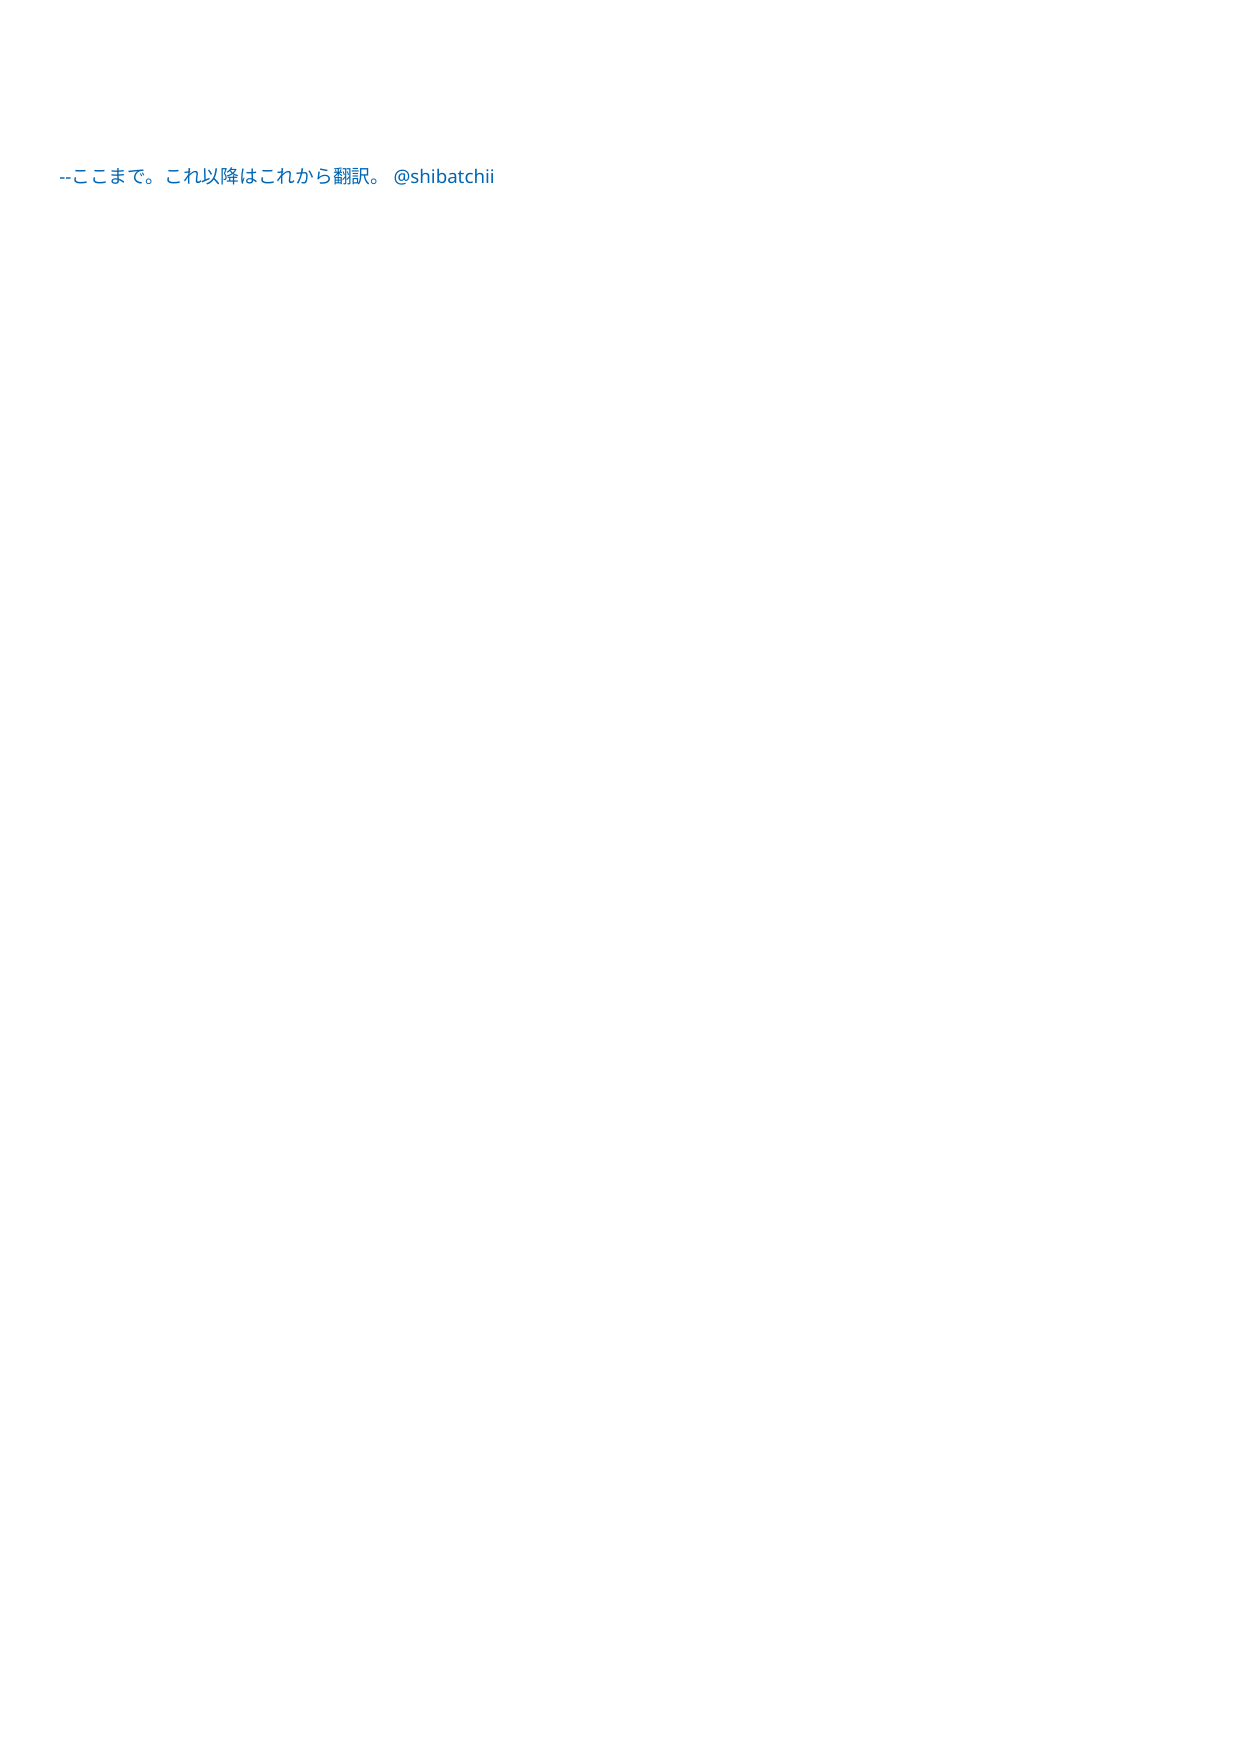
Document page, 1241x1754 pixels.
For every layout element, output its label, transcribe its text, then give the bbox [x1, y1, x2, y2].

text --ここまで。これ以降はこれから翻訳。 @shibatchii [59, 163, 1181, 188]
